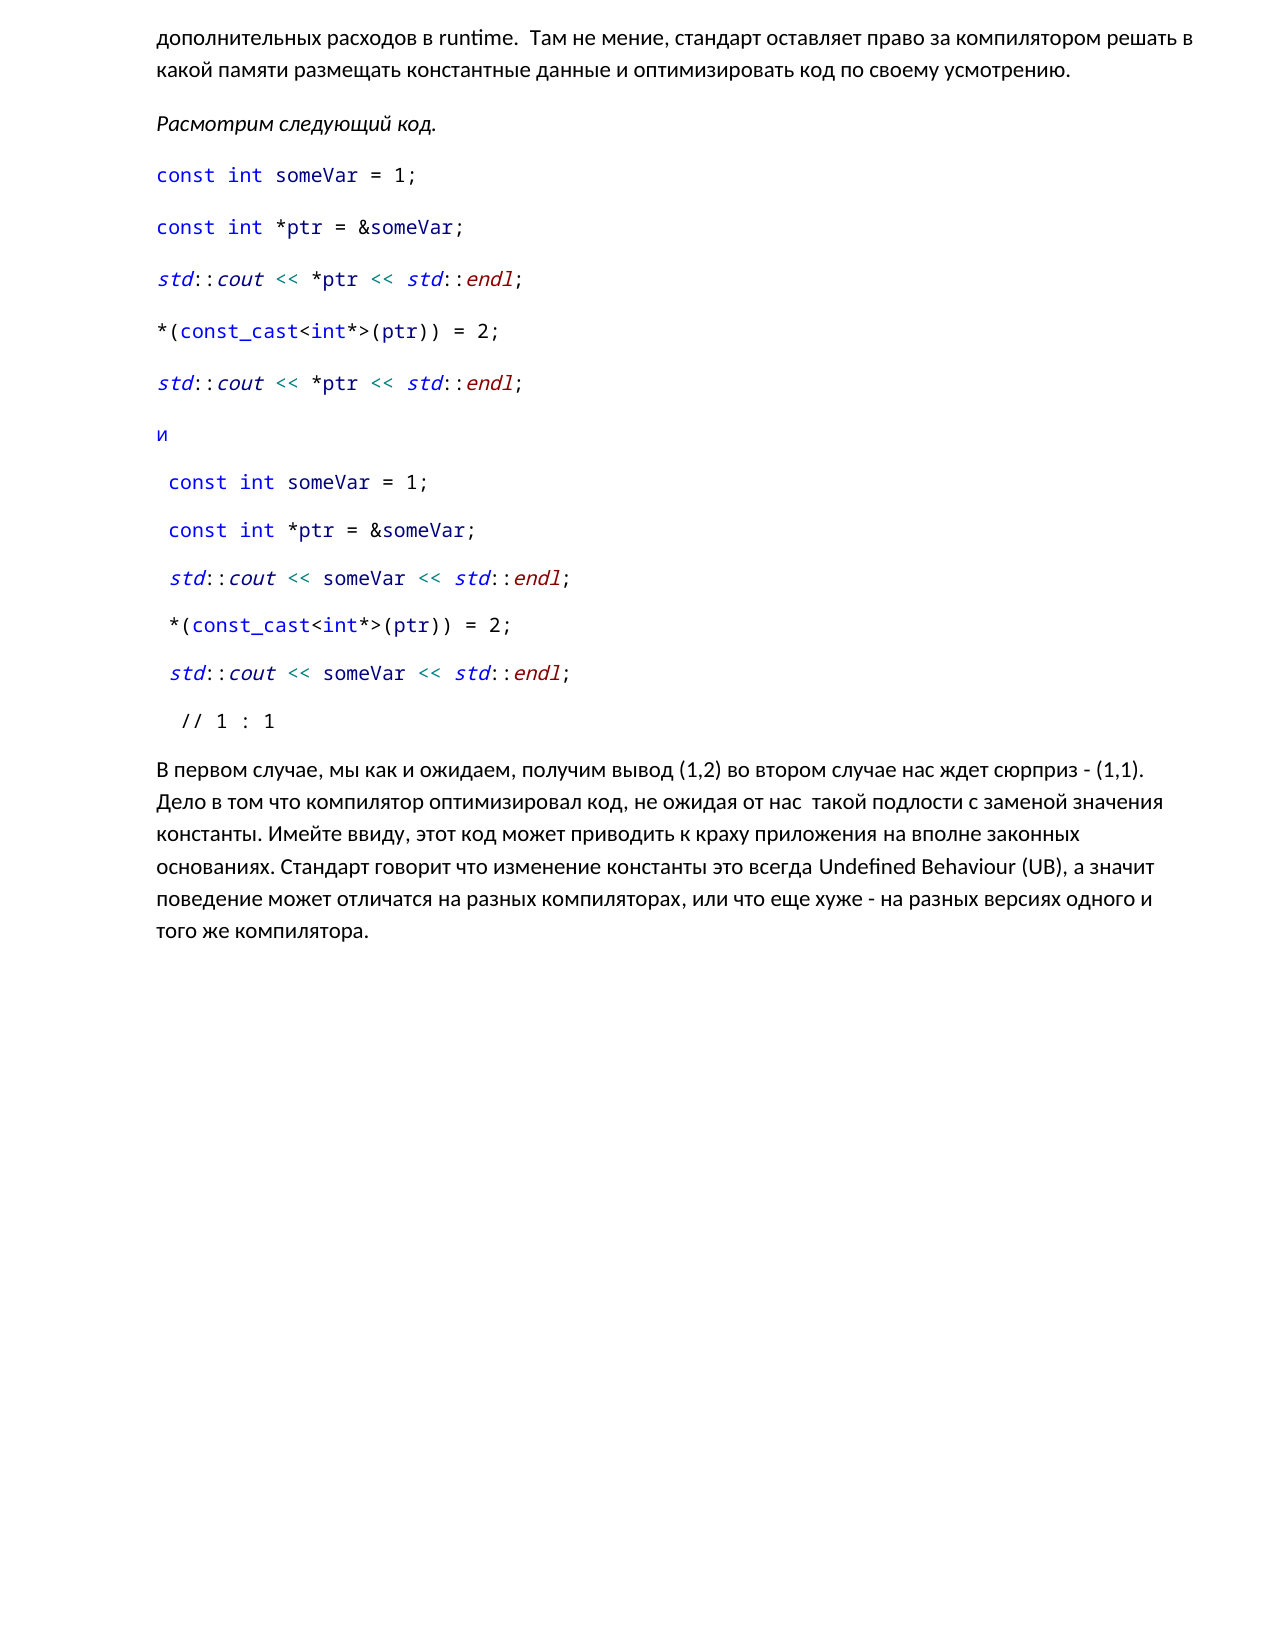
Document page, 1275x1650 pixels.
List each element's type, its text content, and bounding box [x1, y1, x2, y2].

text *(const_cast<int*>(ptr)) = 2; [156, 612, 1195, 639]
text и [156, 421, 1195, 447]
text *(const_cast<int*>(ptr)) = 2; [156, 317, 1195, 344]
text // 1 : 1 [156, 707, 1195, 734]
text std::cout << *ptr << std::endl; [156, 265, 1195, 292]
text const int someVar = 1; [156, 162, 1195, 189]
text Расмотрим следующий код. [156, 109, 1195, 137]
text const int *ptr = &someVar; [156, 213, 1195, 240]
text const int *ptr = &someVar; [156, 516, 1195, 543]
text std::cout << someVar << std::endl; [156, 659, 1195, 687]
text дополнительных расходов в runtime. Там не мение, стандарт оставляет право за компилятором решать в какой памяти размещать константные данные и оптимизировать код по своему усмотрению. [156, 23, 1195, 84]
text std::cout << *ptr << std::endl; [156, 369, 1195, 396]
text В первом случае, мы как и ожидаем, получим вывод (1,2) во втором случае нас ждет сюрприз - (1,1). Дело в том что компилятор оптимизировал код, не ожидая от нас такой подлости с заменой значения константы. Имейте ввиду, этот код может приводить к краху приложения на вполне законных основаниях. Стандарт говорит что изменение константы это всегда Undefined Behaviour (UB), а значит поведение может отличатся на разных компиляторах, или что еще хуже - на разных версиях одного и того же компилятора. [156, 755, 1195, 944]
text std::cout << someVar << std::endl; [156, 564, 1195, 591]
text const int someVar = 1; [156, 468, 1195, 495]
